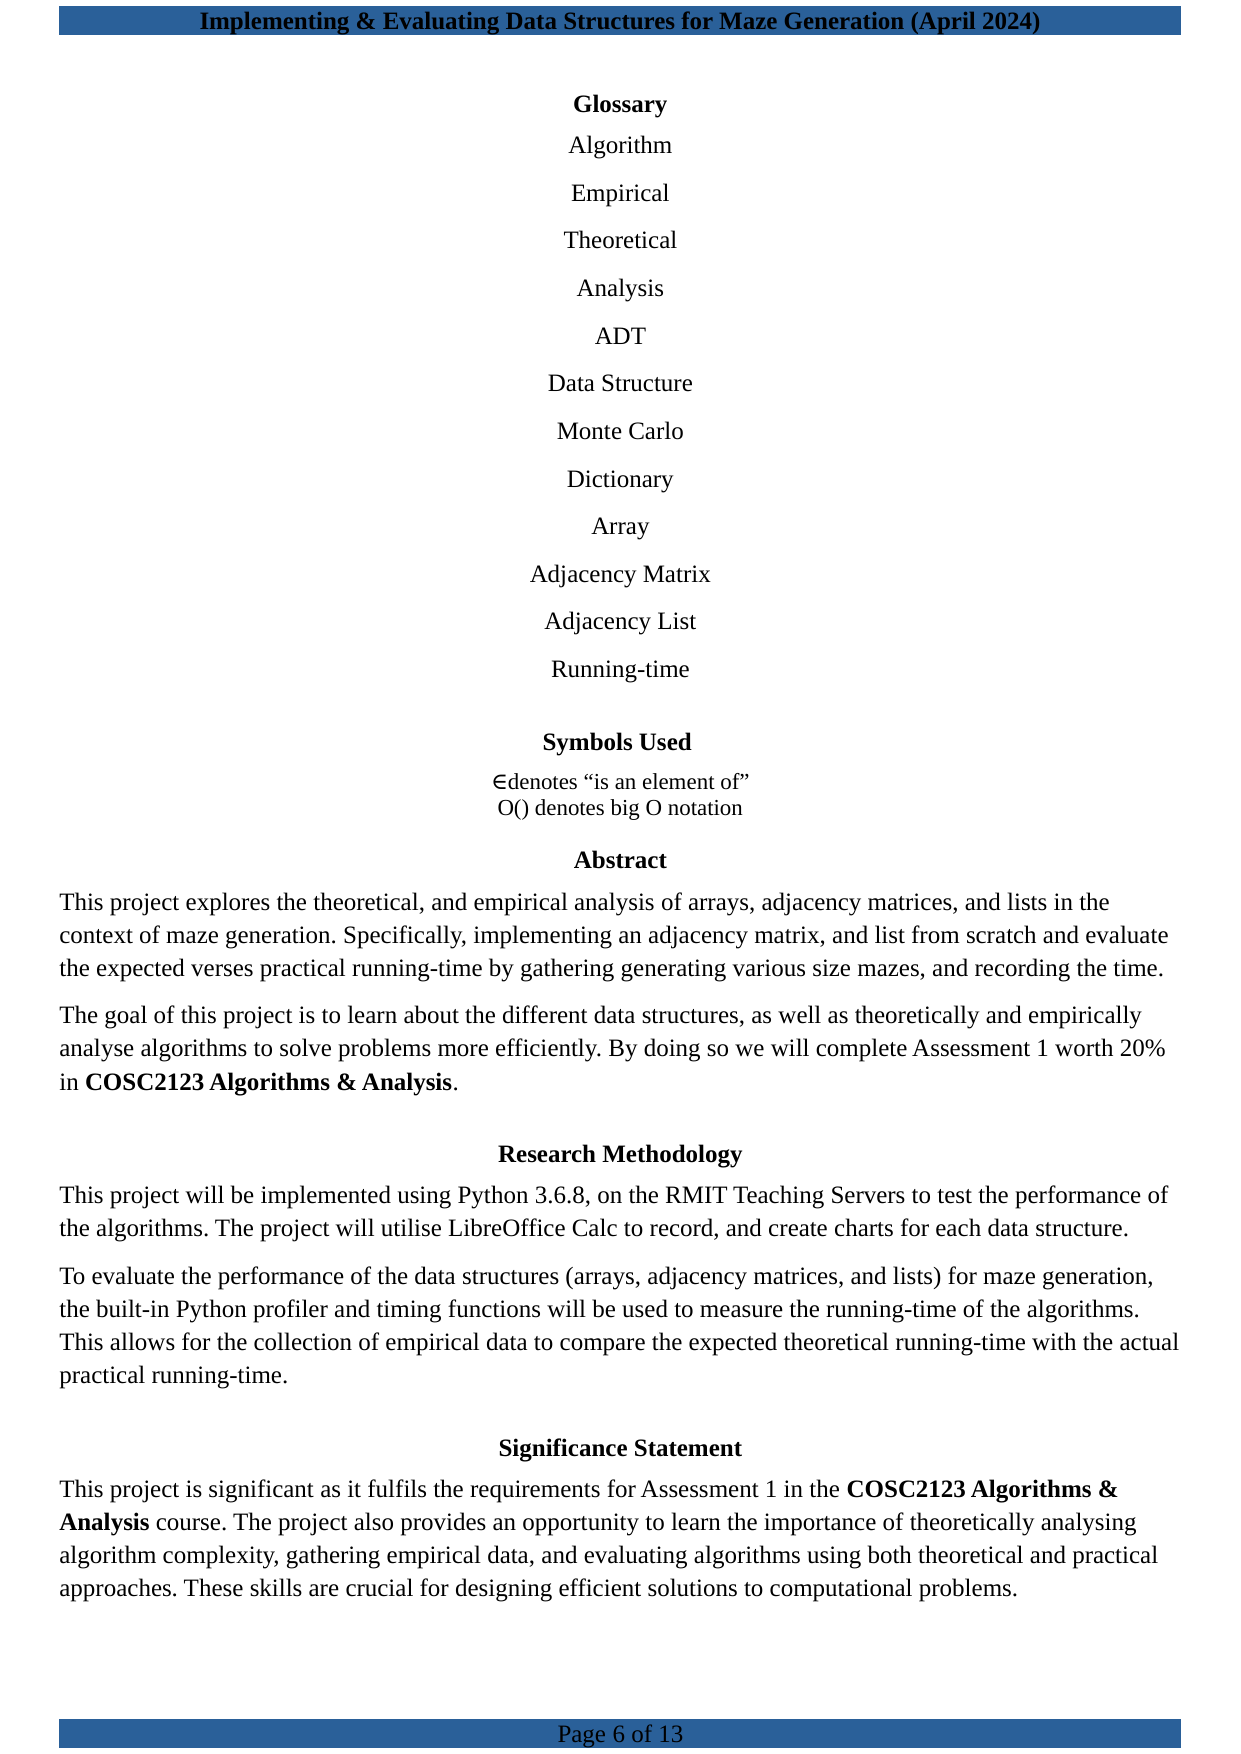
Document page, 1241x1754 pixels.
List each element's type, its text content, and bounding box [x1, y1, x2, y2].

text This project will be implemented using Python 3.6.8, on the RMIT Teaching Servers to test the performance of the algorithms. The project will utilise LibreOffice Calc to record, and create charts for each data structure. [59, 1180, 1181, 1242]
text Data Structure [59, 368, 1181, 397]
text To evaluate the performance of the data structures (arrays, adjacency matrices, and lists) for maze generation, the built-in Python profiler and timing functions will be used to measure the running-time of the algorithms. This allows for the collection of empirical data to compare the expected theoretical running-time with the actual practical running-time. [59, 1261, 1181, 1389]
subtitle Symbols Used [59, 727, 1181, 755]
text Array [59, 511, 1181, 540]
text O() denotes big O notation [59, 794, 1181, 821]
text Monte Carlo [59, 416, 1181, 445]
text Running-time [59, 654, 1181, 683]
subtitle Glossary [59, 89, 1181, 118]
text Analysis [59, 273, 1181, 302]
text Empirical [59, 178, 1181, 207]
subtitle Significance Statement [59, 1433, 1181, 1461]
text ∈denotes “is an element of” [59, 768, 1181, 794]
text Adjacency List [59, 606, 1181, 635]
text This project is significant as it fulfils the requirements for Assessment 1 in the COSC2123 Algorithms & Analysis course. The project also provides an opportunity to learn the importance of theoretically analysing algorithm complexity, gathering empirical data, and evaluating algorithms using both theoretical and practical approaches. These skills are crucial for designing efficient solutions to computational problems. [59, 1474, 1181, 1602]
text The goal of this project is to learn about the different data structures, as well as theoretically and empirically analyse algorithms to solve problems more efficiently. By doing so we will complete Assessment 1 worth 20% in COSC2123 Algorithms & Analysis. [59, 1001, 1181, 1095]
text This project explores the theoretical, and empirical analysis of arrays, adjacency matrices, and lists in the context of maze generation. Specifically, implementing an adjacency matrix, and list from scratch and evaluate the expected verses practical running-time by gathering generating various size mazes, and recording the time. [59, 887, 1181, 982]
text ADT [59, 321, 1181, 349]
text Theoretical [59, 226, 1181, 254]
subtitle Research Methodology [59, 1139, 1181, 1168]
text Dictionary [59, 464, 1181, 492]
text Algorithm [59, 130, 1181, 159]
text Adjacency Matrix [59, 559, 1181, 588]
subtitle Abstract [59, 846, 1181, 874]
